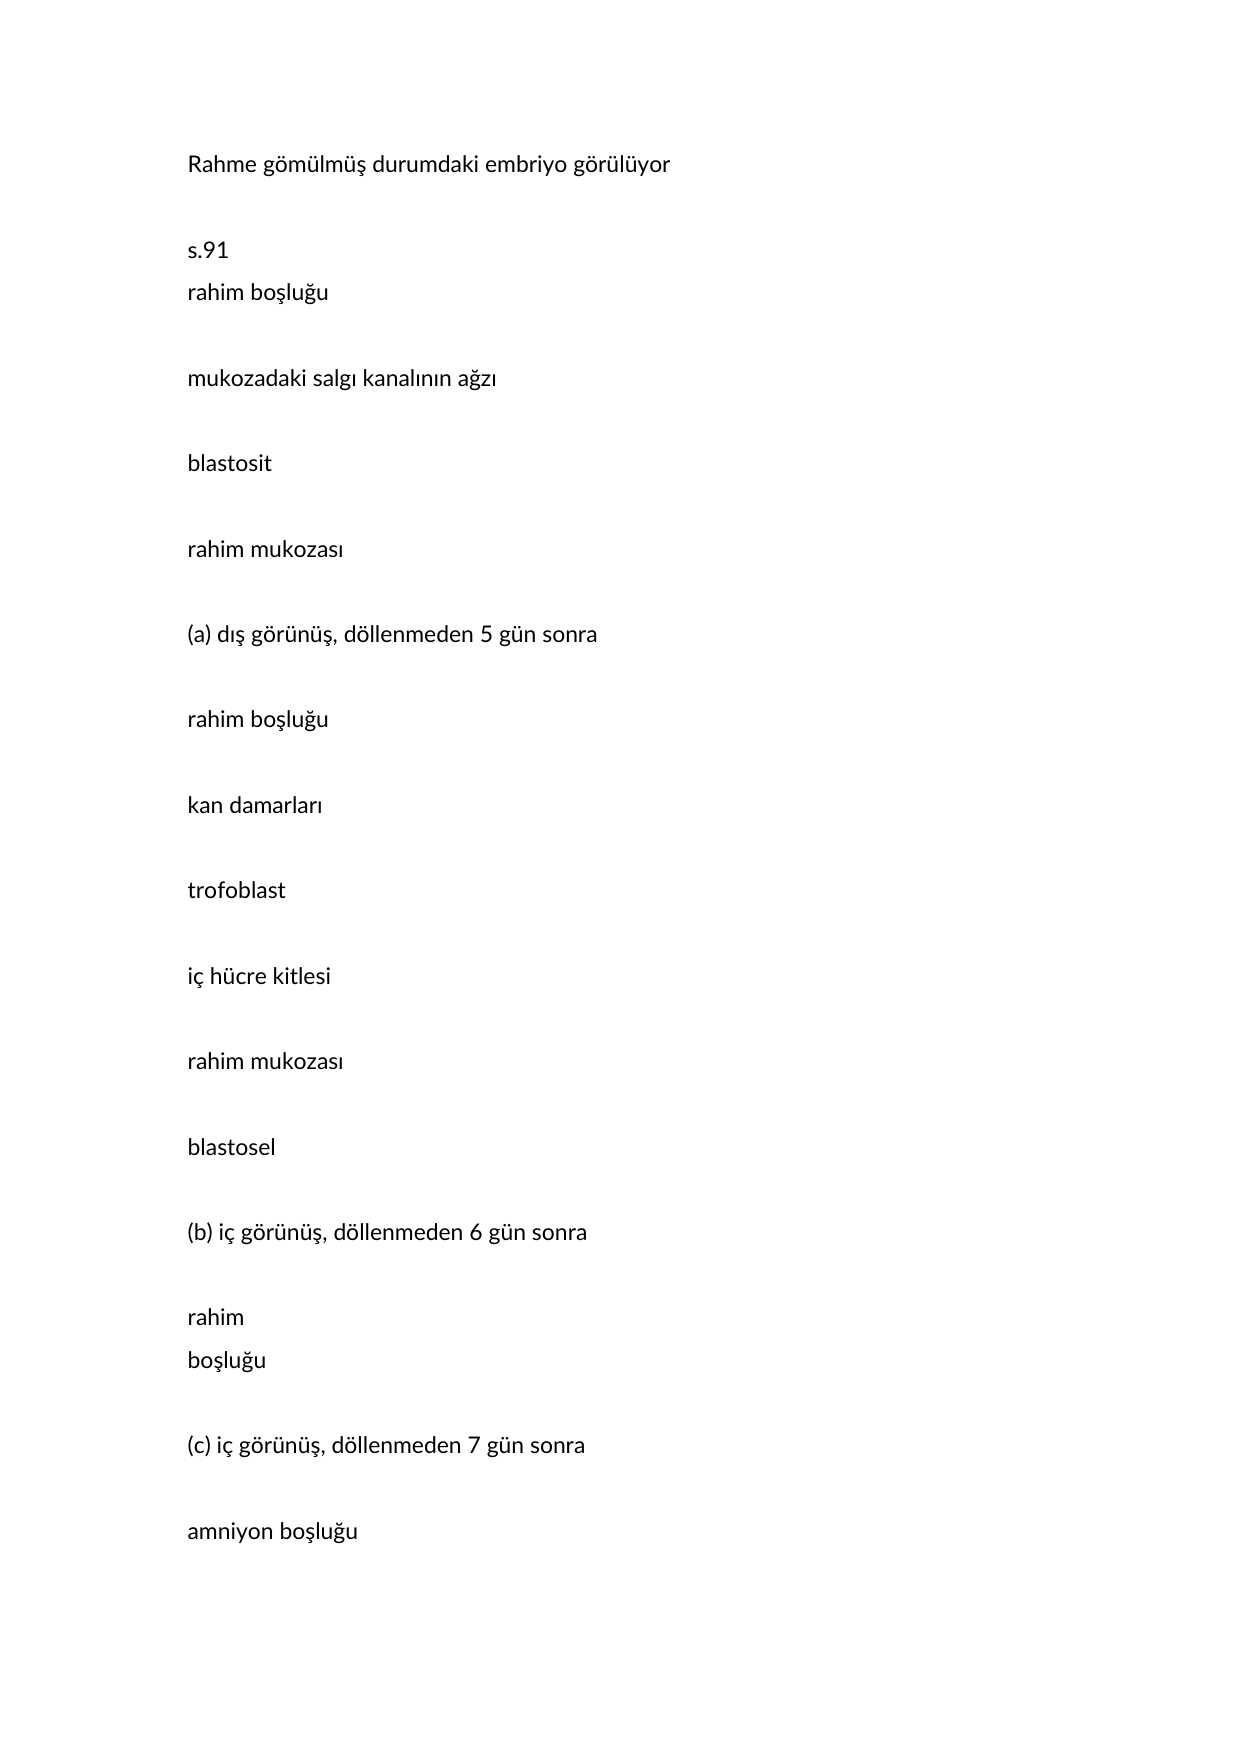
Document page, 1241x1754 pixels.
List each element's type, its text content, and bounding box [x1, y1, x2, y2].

text kan damarları [150, 791, 1090, 818]
text blastosit [150, 449, 1090, 476]
text iç hücre kitlesi [150, 961, 1090, 989]
text Rahme gömülmüş durumdaki embriyo görülüyor [150, 150, 1090, 177]
text boşluğu [150, 1346, 1090, 1373]
text mukozadaki salgı kanalının ağzı [150, 363, 1090, 391]
text blastosel [150, 1132, 1090, 1160]
text (a) dış görünüş, döllenmeden 5 gün sonra [150, 620, 1090, 647]
text rahim boşluğu [150, 278, 1090, 306]
text rahim [150, 1303, 1090, 1331]
text s.91 [150, 235, 1090, 263]
text (b) iç görünüş, döllenmeden 6 gün sonra [150, 1218, 1090, 1245]
text trofoblast [150, 876, 1090, 903]
text (c) iç görünüş, döllenmeden 7 gün sonra [150, 1431, 1090, 1459]
text rahim mukozası [150, 534, 1090, 562]
text rahim boşluğu [150, 705, 1090, 733]
text rahim mukozası [150, 1047, 1090, 1074]
text amniyon boşluğu [150, 1517, 1090, 1544]
